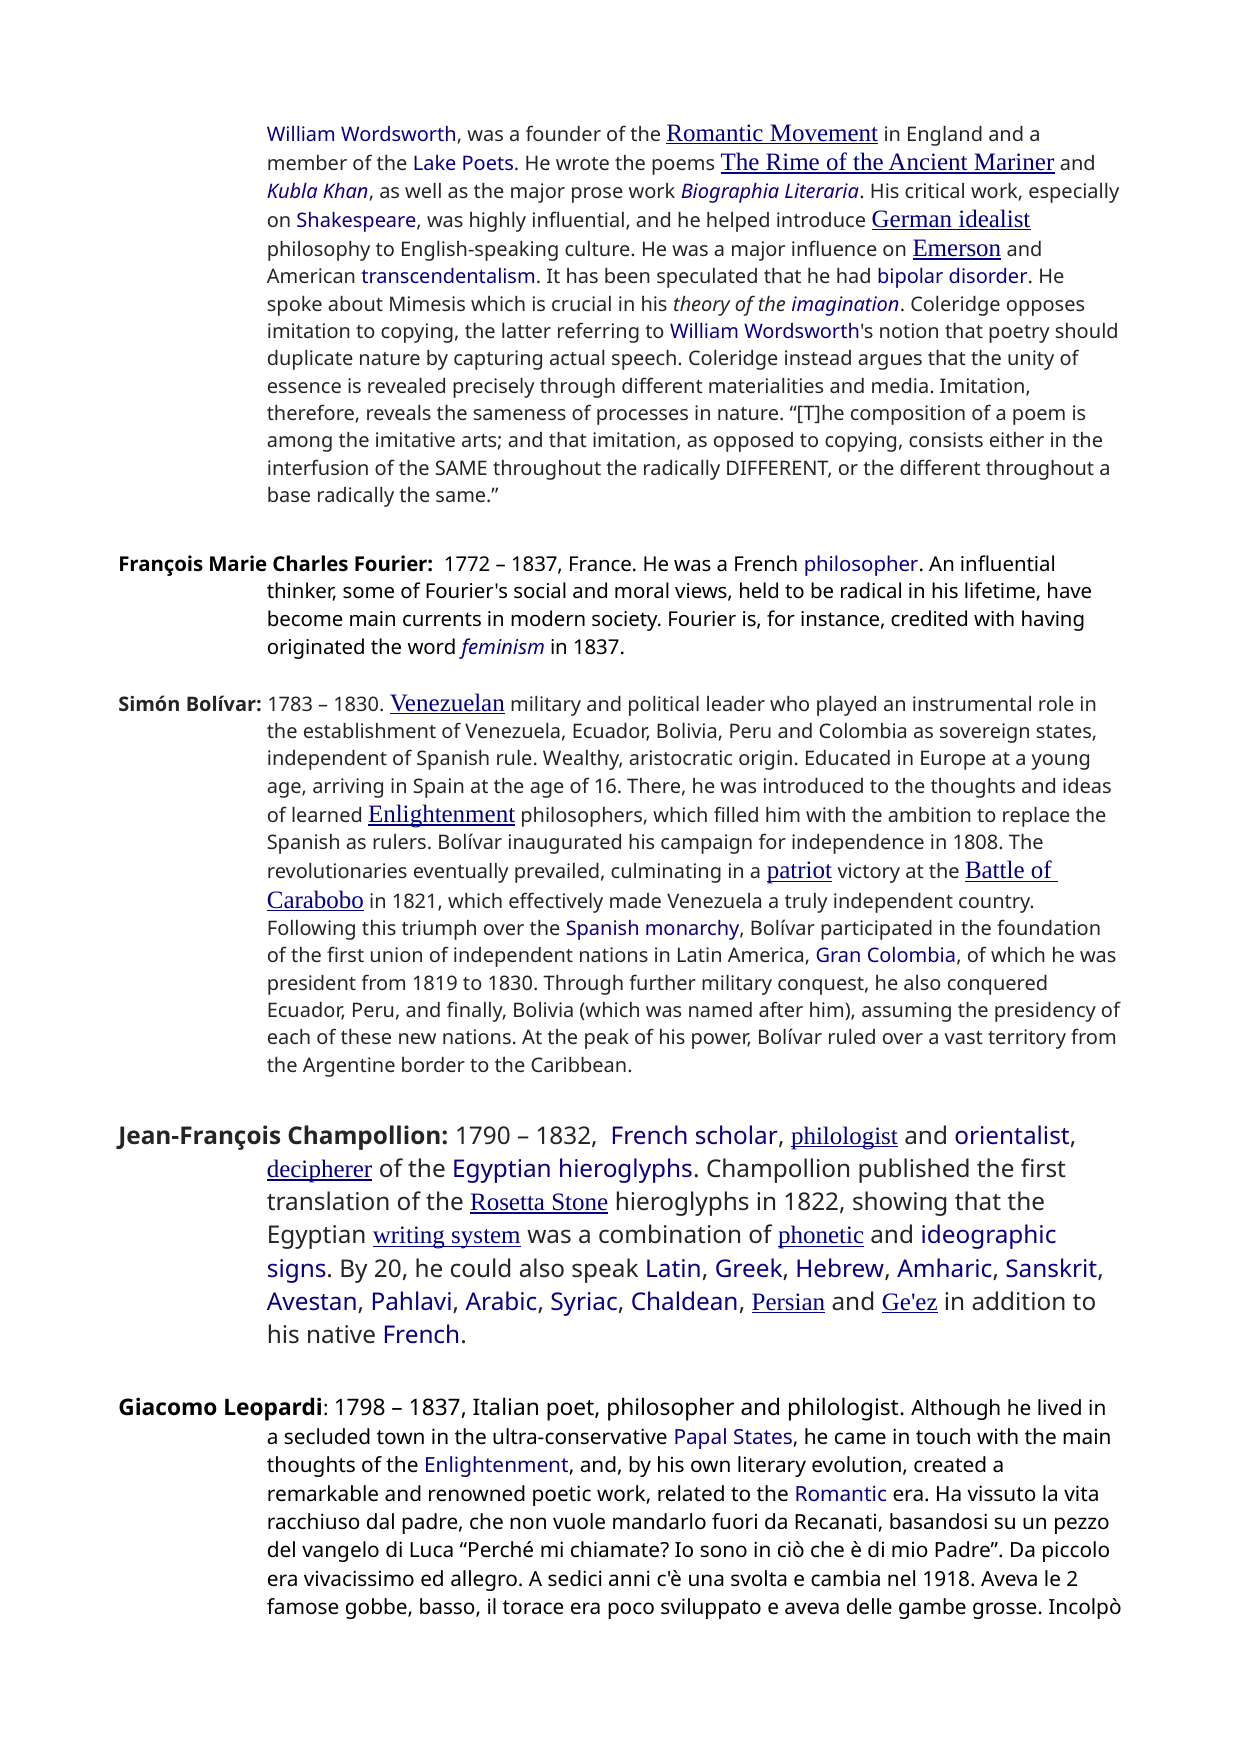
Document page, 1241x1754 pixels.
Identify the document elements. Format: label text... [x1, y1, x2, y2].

text Giacomo Leopardi: 1798 – 1837, Italian poet, philosopher and philologist. Although he lived in a secluded town in the ultra-conservative Papal States, he came in touch with the main thoughts of the Enlightenment, and, by his own literary evolution, created a remarkable and renowned poetic work, related to the Romantic era. Ha vissuto la vita racchiuso dal padre, che non vuole mandarlo fuori da Recanati, basandosi su un pezzo del vangelo di Luca “Perché mi chiamate? Io sono in ciò che è di mio Padre”. Da piccolo era vivacissimo ed allegro. A sedici anni c'è una svolta e cambia nel 1918. Aveva le 2 famose gobbe, basso, il torace era poco sviluppato e aveva delle gambe grosse. Incolpò [118, 1391, 1122, 1621]
text François Marie Charles Fourier: 1772 – 1837, France. He was a French philosopher. An influential thinker, some of Fourier's social and moral views, held to be radical in his lifetime, have become main currents in modern society. Fourier is, for instance, credited with having originated the word feminism in 1837. [118, 549, 1122, 660]
text William Wordsworth, was a founder of the Romantic Movement in England and a member of the Lake Poets. He wrote the poems The Rime of the Ancient Mariner and Kubla Khan, as well as the major prose work Biographia Literaria. His critical work, especially on Shakespeare, was highly influential, and he helped introduce German idealist philosophy to English-speaking culture. He was a major influence on Emerson and American transcendentalism. It has been speculated that he had bipolar disorder. He spoke about Mimesis which is crucial in his theory of the imagination. Coleridge opposes imitation to copying, the latter referring to William Wordsworth's notion that poetry should duplicate nature by capturing actual speech. Coleridge instead argues that the unity of essence is revealed precisely through different materialities and media. Imitation, therefore, reveals the sameness of processes in nature. “[T]he composition of a poem is among the imitative arts; and that imitation, as opposed to copying, consists either in the interfusion of the SAME throughout the radically DIFFERENT, or the different throughout a base radically the same.” [118, 118, 1122, 508]
text Simón Bolívar: 1783 – 1830. Venezuelan military and political leader who played an instrumental role in the establishment of Venezuela, Ecuador, Bolivia, Peru and Colombia as sovereign states, independent of Spanish rule. Wealthy, aristocratic origin. Educated in Europe at a young age, arriving in Spain at the age of 16. There, he was introduced to the thoughts and ideas of learned Enlightenment philosophers, which filled him with the ambition to replace the Spanish as rulers. Bolívar inaugurated his campaign for independence in 1808. The revolutionaries eventually prevailed, culminating in a patriot victory at the Battle of Carabobo in 1821, which effectively made Venezuela a truly independent country. Following this triumph over the Spanish monarchy, Bolívar participated in the foundation of the first union of independent nations in Latin America, Gran Colombia, of which he was president from 1819 to 1830. Through further military conquest, he also conquered Ecuador, Peru, and finally, Bolivia (which was named after him), assuming the presidency of each of these new nations. At the peak of his power, Bolívar ruled over a vast territory from the Argentine border to the Caribbean. [118, 688, 1122, 1078]
text Jean-François Champollion: 1790 – 1832, French scholar, philologist and orientalist, decipherer of the Egyptian hieroglyphs. Champollion published the first translation of the Rosetta Stone hieroglyphs in 1822, showing that the Egyptian writing system was a combination of phonetic and ideographic signs. By 20, he could also speak Latin, Greek, Hebrew, Amharic, Sanskrit, Avestan, Pahlavi, Arabic, Syriac, Chaldean, Persian and Ge'ez in addition to his native French. [118, 1118, 1122, 1351]
